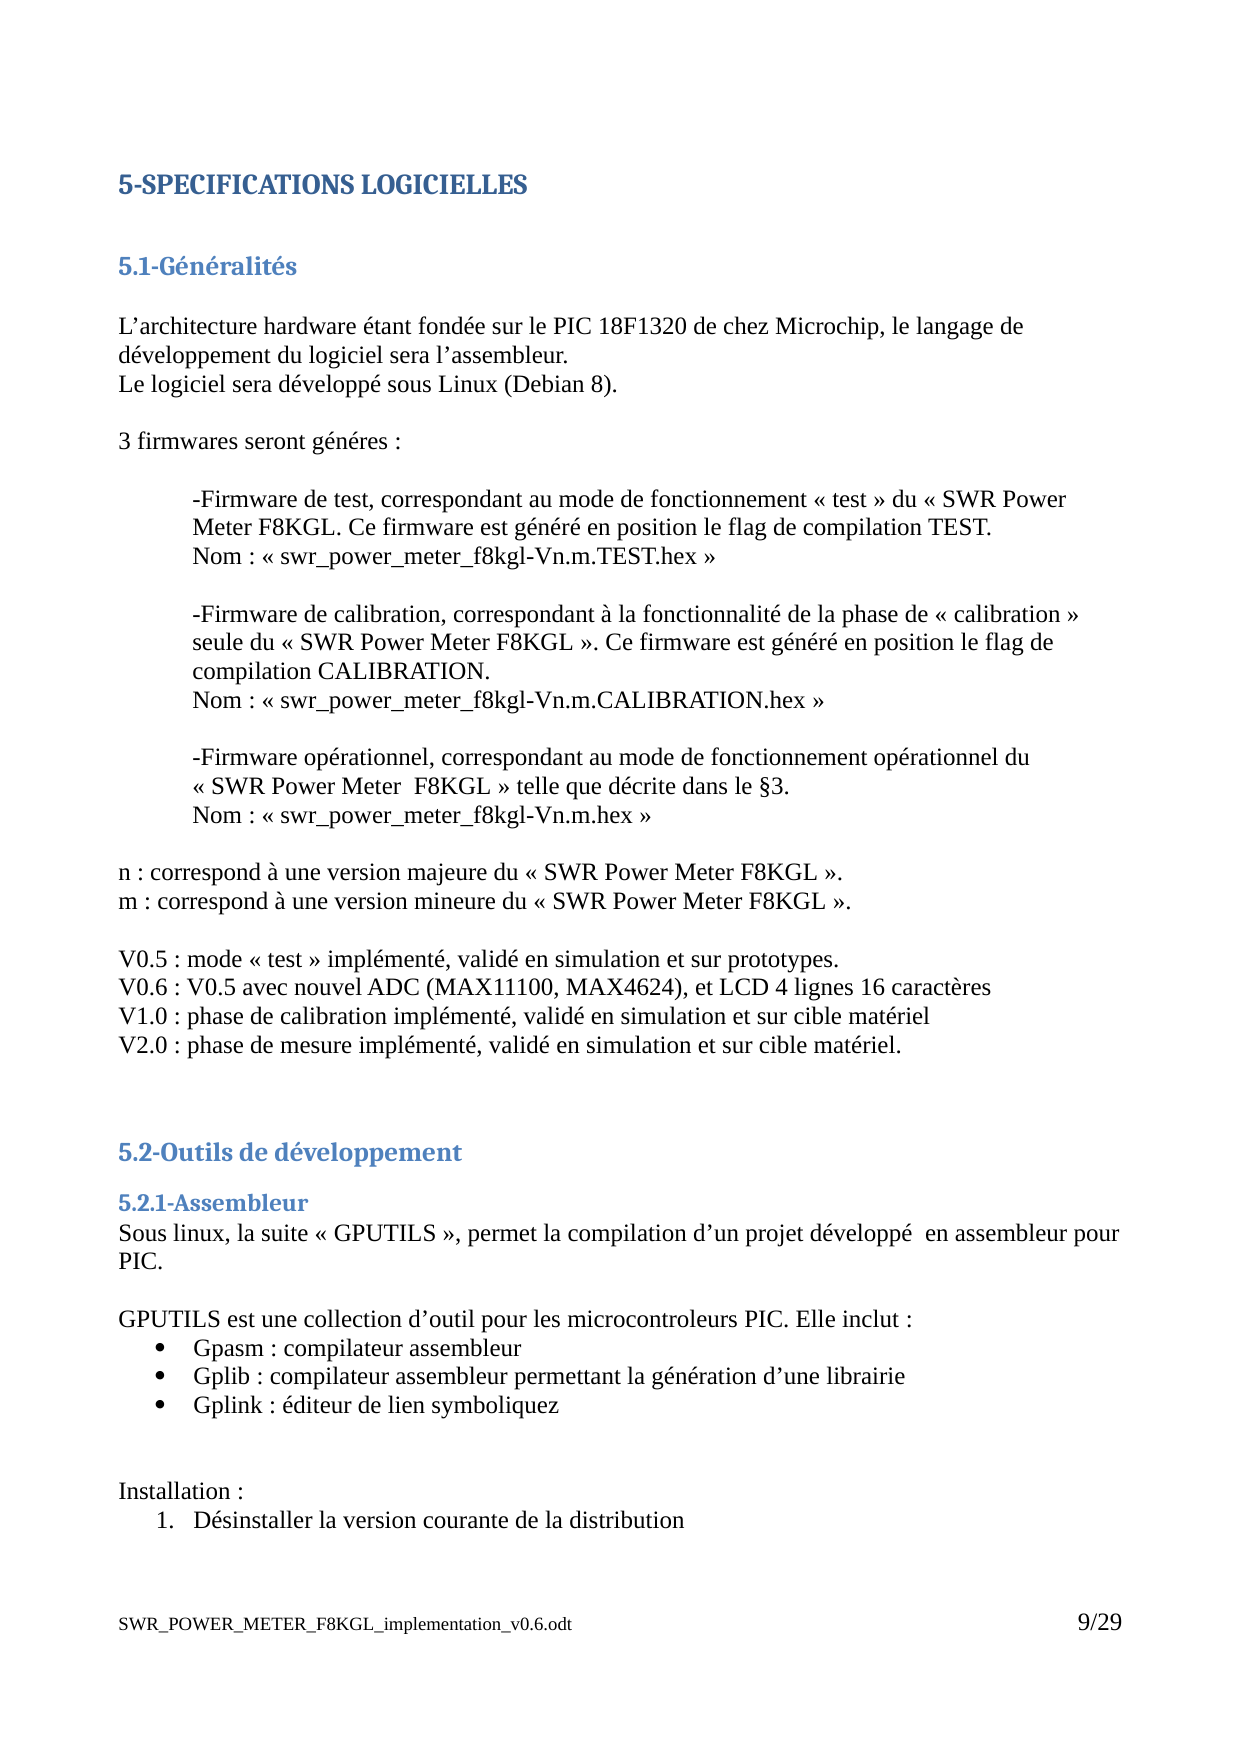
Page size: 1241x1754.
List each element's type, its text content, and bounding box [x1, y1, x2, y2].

text Installation : [118, 1476, 1122, 1505]
list Gpasm : compilateur assembleur [156, 1333, 1122, 1361]
text V2.0 : phase de mesure implémenté, validé en simulation et sur cible matériel. [118, 1030, 1122, 1059]
text -Firmware de test, correspondant au mode de fonctionnement « test » du « SWR Power Meter F8KGL. Ce firmware est généré en position le flag de compilation TEST. [118, 484, 1122, 541]
text Nom : « swr_power_meter_f8kgl-Vn.m.TEST.hex » [118, 541, 1122, 570]
text Le logiciel sera développé sous Linux (Debian 8). [118, 369, 1122, 397]
text Sous linux, la suite « GPUTILS », permet la compilation d’un projet développé en assembleur pour PIC. [118, 1218, 1122, 1275]
subtitle 5.2-Outils de développement [118, 1137, 1122, 1168]
text 3 firmwares seront généres : [118, 426, 1122, 455]
text GPUTILS est une collection d’outil pour les microcontroleurs PIC. Elle inclut : [118, 1304, 1122, 1333]
list Gplib : compilateur assembleur permettant la génération d’une librairie [156, 1361, 1122, 1390]
subtitle 5.1-Généralités [118, 251, 1122, 282]
text Nom : « swr_power_meter_f8kgl-Vn.m.hex » [118, 800, 1122, 829]
text L’architecture hardware étant fondée sur le PIC 18F1320 de chez Microchip, le langage de développement du logiciel sera l’assembleur. [118, 311, 1122, 369]
text n : correspond à une version majeure du « SWR Power Meter F8KGL ». [118, 857, 1122, 886]
subtitle 5-SPECIFICATIONS LOGICIELLES [118, 168, 1122, 202]
text V1.0 : phase de calibration implémenté, validé en simulation et sur cible matériel [118, 1001, 1122, 1030]
text -Firmware de calibration, correspondant à la fonctionnalité de la phase de « calibration » seule du « SWR Power Meter F8KGL ». Ce firmware est généré en position le flag de compilation CALIBRATION. [118, 599, 1122, 685]
list Désinstaller la version courante de la distribution [156, 1505, 1122, 1534]
subtitle 5.2.1-Assembleur [118, 1189, 1122, 1218]
text V0.6 : V0.5 avec nouvel ADC (MAX11100, MAX4624), et LCD 4 lignes 16 caractères [118, 972, 1122, 1001]
text Nom : « swr_power_meter_f8kgl-Vn.m.CALIBRATION.hex » [118, 685, 1122, 714]
list Gplink : éditeur de lien symboliquez [156, 1390, 1122, 1419]
text -Firmware opérationnel, correspondant au mode de fonctionnement opérationnel du « SWR Power Meter F8KGL » telle que décrite dans le §3. [118, 742, 1122, 800]
text m : correspond à une version mineure du « SWR Power Meter F8KGL ». [118, 886, 1122, 915]
text V0.5 : mode « test » implémenté, validé en simulation et sur prototypes. [118, 944, 1122, 972]
